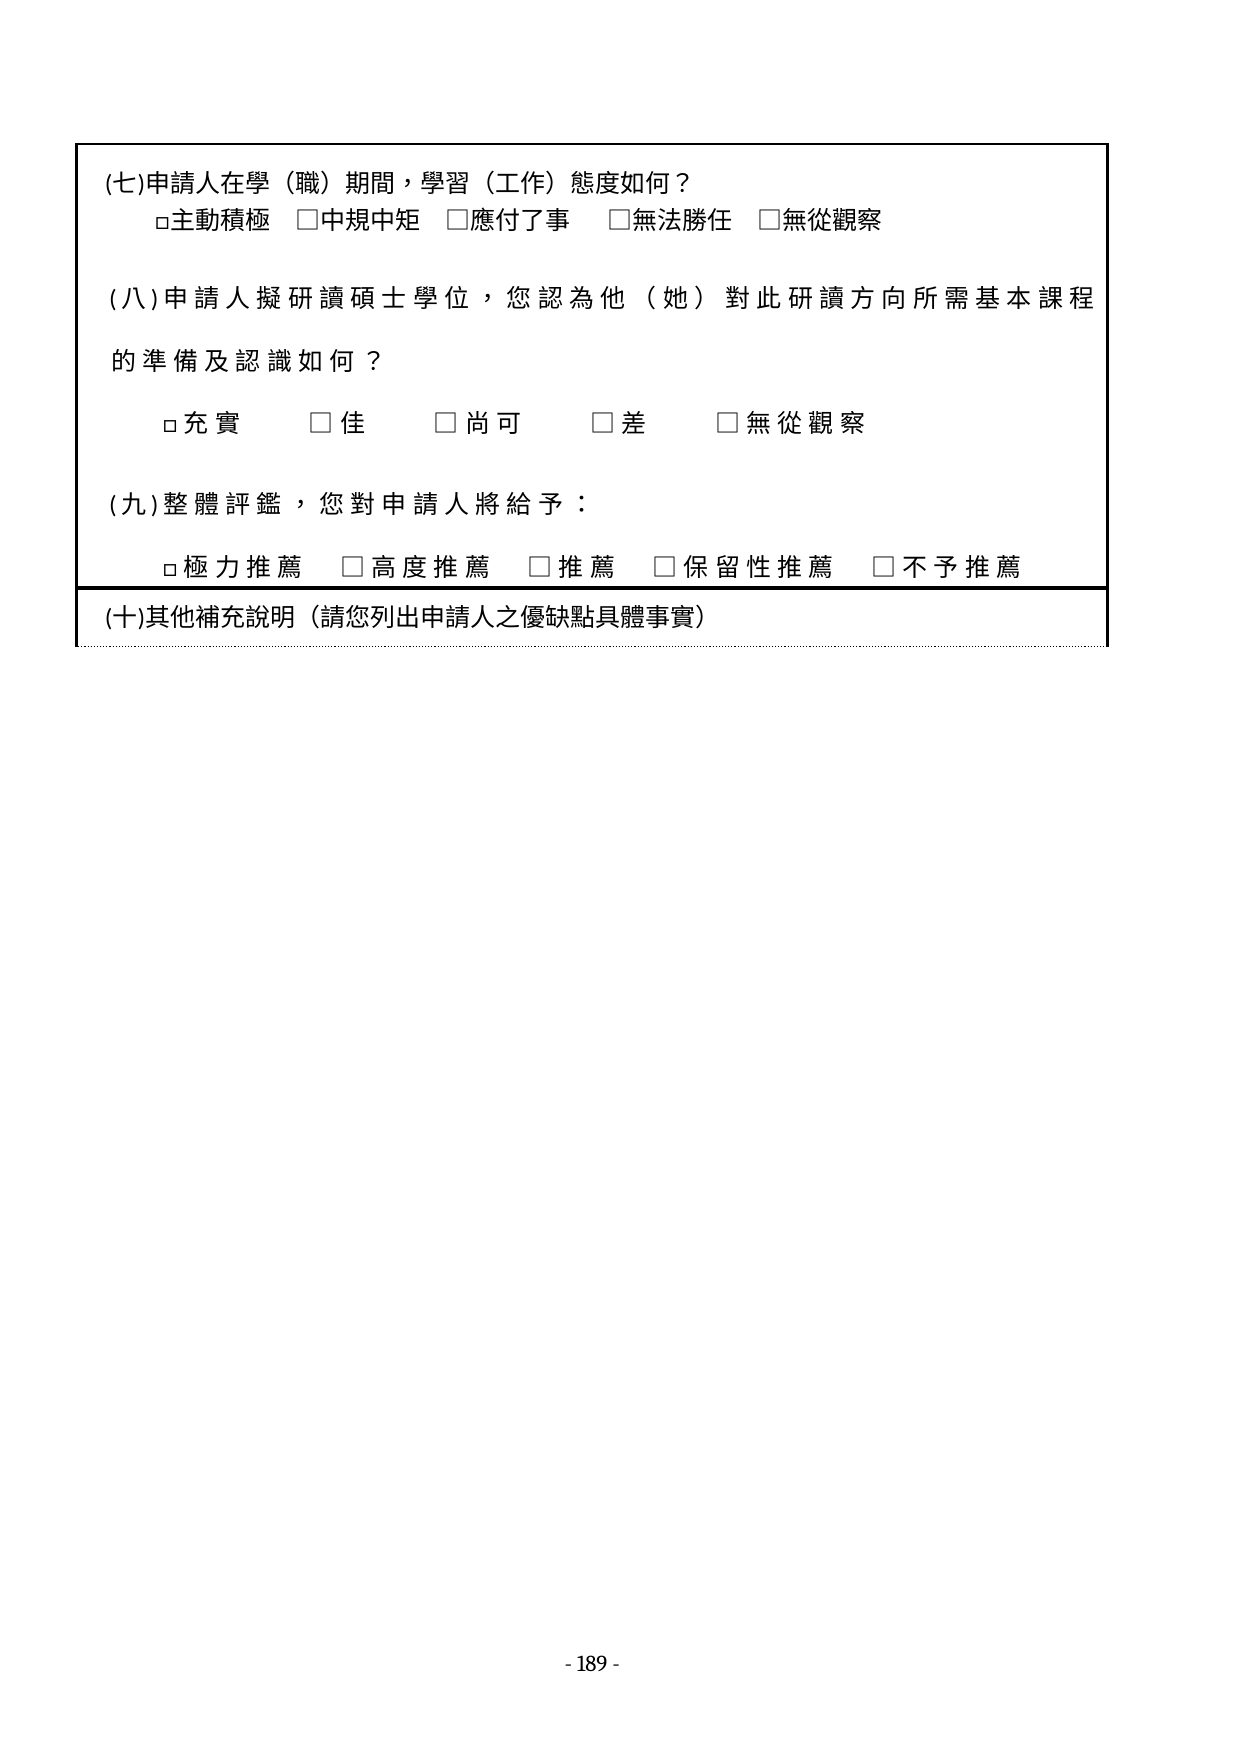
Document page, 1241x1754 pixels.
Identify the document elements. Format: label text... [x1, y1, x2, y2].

table_cell (七)申請人在學（職）期間，學習（工作）態度如何？ □主動積極 □中規中矩 □應付了事 □無法勝任 □無從觀察 (八)申請人擬研讀碩士學位，您認為他（她）對此研讀方向所需基本課程的準備及認識如何？ □充實 □佳 □尚可 □差 □無從觀察 (九)整體評鑑，您對申請人將給予： □極力推薦 □高度推薦 □推薦 □保留性推薦 □不予推薦 [78, 145, 1106, 586]
table_cell (十)其他補充說明（請您列出申請人之優缺點具體事實） [78, 590, 1106, 646]
